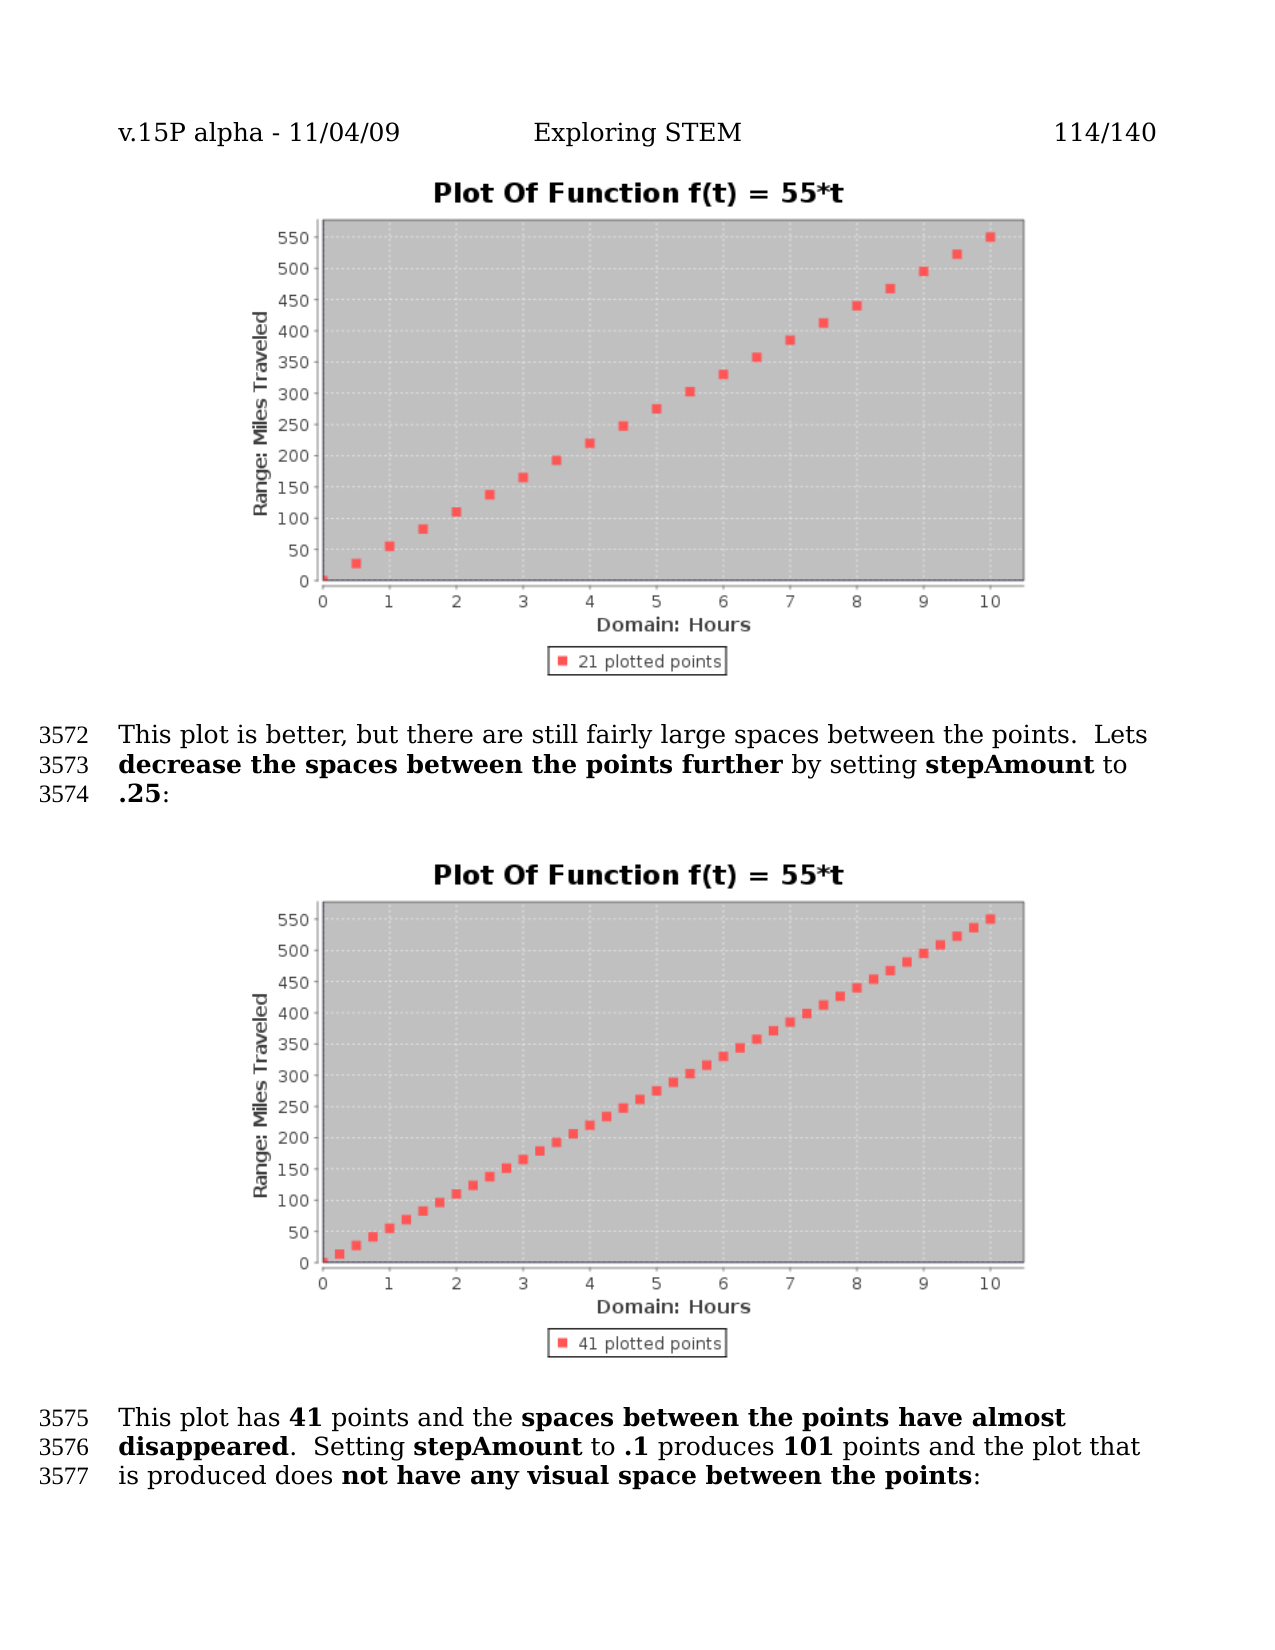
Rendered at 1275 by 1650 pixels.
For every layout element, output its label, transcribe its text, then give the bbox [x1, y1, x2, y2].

text This plot is better, but there are still fairly large spaces between the points. Lets decrease the spaces between the points further by setting stepAmount to .25: [118, 721, 1157, 808]
picture [235, 176, 1040, 677]
text This plot has 41 points and the spaces between the points have almost disappeared. Setting stepAmount to .1 produces 101 points and the plot that is produced does not have any visual space between the points: [118, 1403, 1157, 1491]
picture [235, 858, 1040, 1359]
